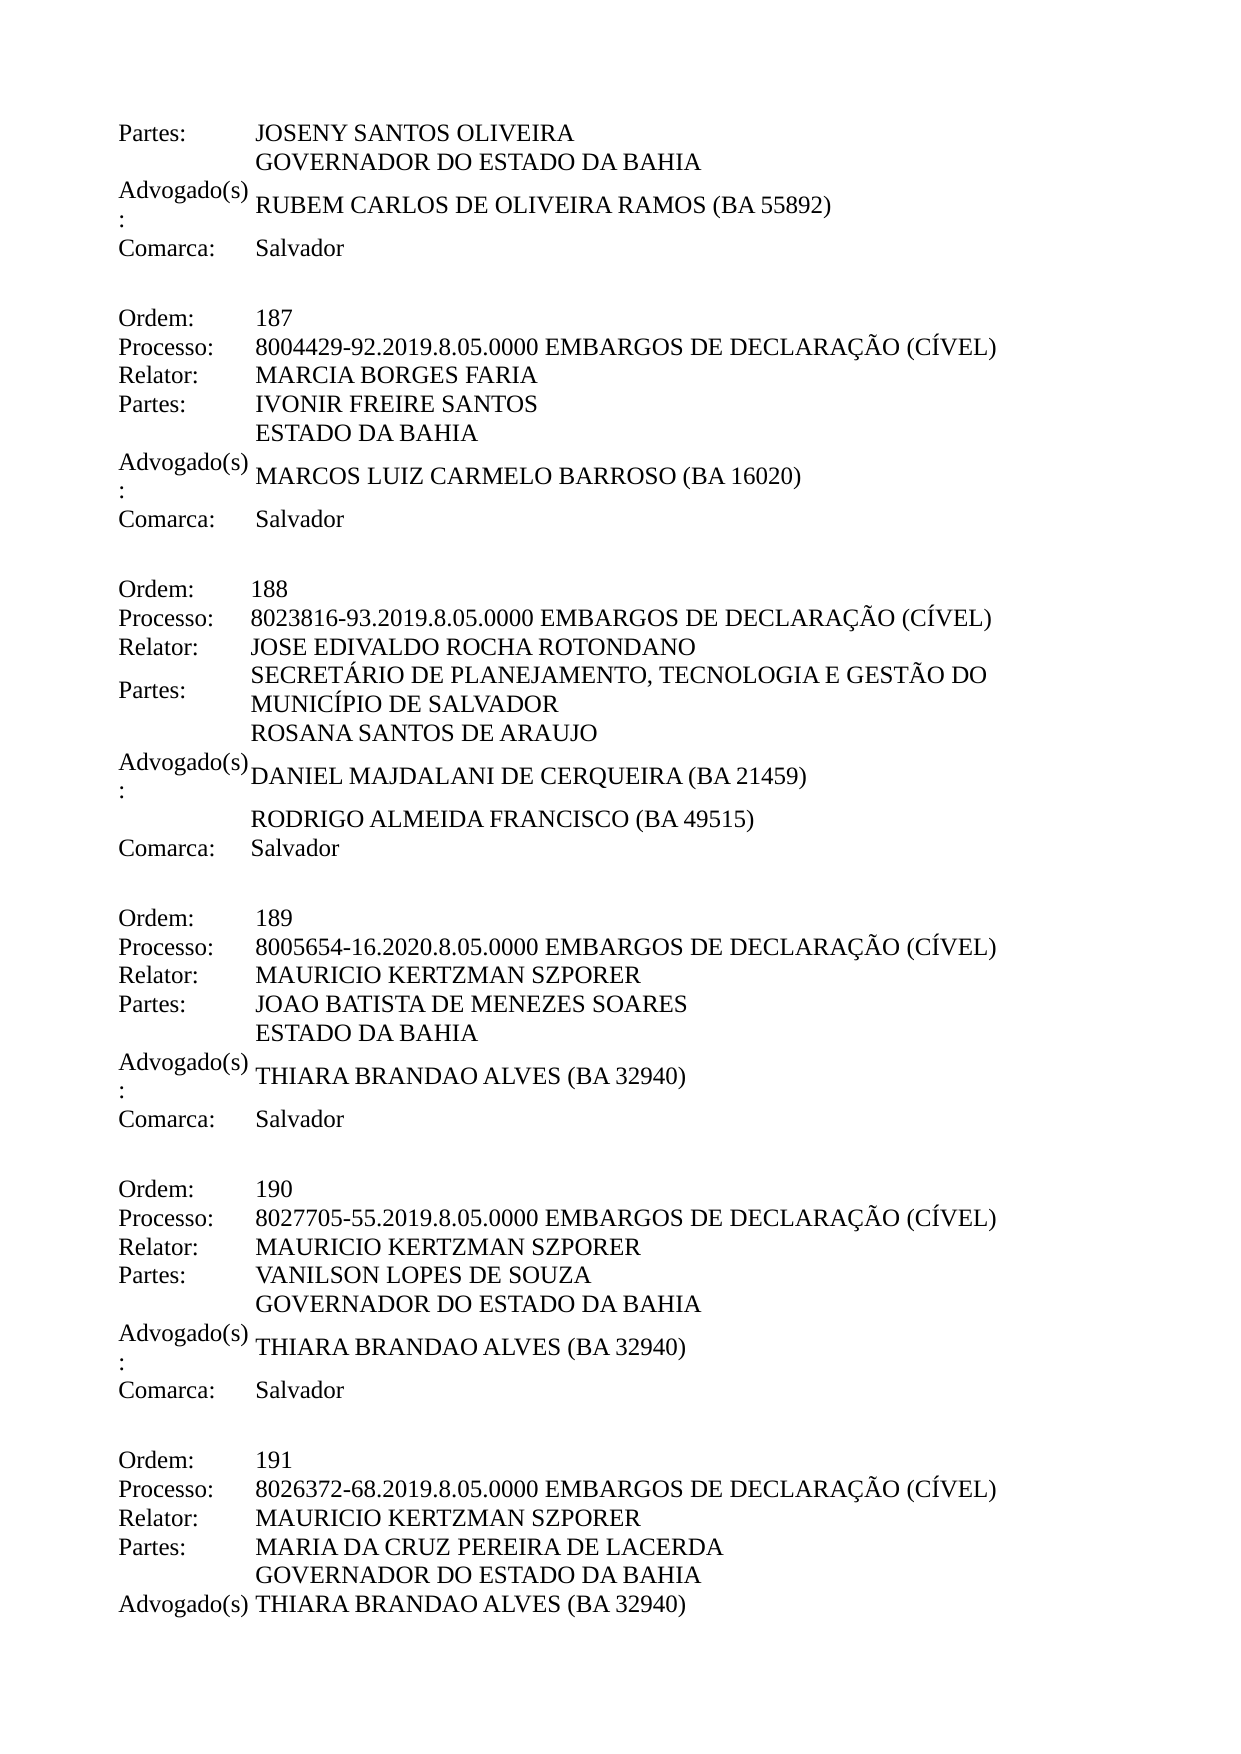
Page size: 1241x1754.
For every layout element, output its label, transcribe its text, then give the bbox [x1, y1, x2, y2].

table_header Ordem: [118, 1174, 255, 1203]
table_cell [118, 718, 250, 747]
table_cell ESTADO DA BAHIA [255, 1018, 997, 1047]
table_cell JOSENY SANTOS OLIVEIRA [255, 118, 997, 147]
table_cell GOVERNADOR DO ESTADO DA BAHIA [255, 147, 997, 176]
table_cell Advogado(s): [118, 747, 250, 804]
table_cell Salvador [255, 1376, 997, 1404]
table_cell Salvador [250, 833, 1122, 862]
table_header Ordem: [118, 903, 255, 932]
table_cell ROSANA SANTOS DE ARAUJO [250, 718, 1122, 747]
table_cell SECRETÁRIO DE PLANEJAMENTO, TECNOLOGIA E GESTÃO DO MUNICÍPIO DE SALVADOR [250, 661, 1122, 718]
table_cell MAURICIO KERTZMAN SZPORER [255, 1503, 997, 1532]
table_header 191 [255, 1446, 997, 1474]
table_cell THIARA BRANDAO ALVES (BA 32940) [255, 1318, 997, 1376]
table_cell [118, 1018, 255, 1047]
table_cell Salvador [255, 1104, 997, 1133]
table_cell MAURICIO KERTZMAN SZPORER [255, 1232, 997, 1261]
table_cell Processo: [118, 332, 255, 361]
table_cell ESTADO DA BAHIA [255, 418, 997, 447]
table_cell Advogado(s): [118, 1047, 255, 1104]
table_cell Salvador [255, 233, 997, 262]
table_cell Relator: [118, 361, 255, 389]
table_cell 8004429-92.2019.8.05.0000 EMBARGOS DE DECLARAÇÃO (CÍVEL) [255, 332, 997, 361]
table_cell GOVERNADOR DO ESTADO DA BAHIA [255, 1561, 997, 1589]
table_cell [118, 1561, 255, 1589]
table_cell JOAO BATISTA DE MENEZES SOARES [255, 989, 997, 1018]
table_cell Salvador [255, 504, 997, 533]
table_cell Partes: [118, 1261, 255, 1289]
table_header 187 [255, 303, 997, 332]
table_cell Processo: [118, 932, 255, 961]
table_cell Processo: [118, 603, 250, 632]
table_cell Comarca: [118, 1376, 255, 1404]
table_cell Comarca: [118, 1104, 255, 1133]
table_header Ordem: [118, 303, 255, 332]
table_cell MARCOS LUIZ CARMELO BARROSO (BA 16020) [255, 447, 997, 504]
table_cell Processo: [118, 1203, 255, 1232]
table_cell Advogado(s): [118, 447, 255, 504]
table_cell Partes: [118, 118, 255, 147]
table_cell [118, 418, 255, 447]
table_header 188 [250, 574, 1122, 603]
table_cell Relator: [118, 961, 255, 989]
table_cell 8005654-16.2020.8.05.0000 EMBARGOS DE DECLARAÇÃO (CÍVEL) [255, 932, 997, 961]
table_cell MAURICIO KERTZMAN SZPORER [255, 961, 997, 989]
table_cell Processo: [118, 1474, 255, 1503]
table_header 190 [255, 1174, 997, 1203]
table_cell [118, 1289, 255, 1318]
table_cell THIARA BRANDAO ALVES (BA 32940) [255, 1589, 997, 1618]
table_cell 8026372-68.2019.8.05.0000 EMBARGOS DE DECLARAÇÃO (CÍVEL) [255, 1474, 997, 1503]
table_cell THIARA BRANDAO ALVES (BA 32940) [255, 1047, 997, 1104]
table_cell GOVERNADOR DO ESTADO DA BAHIA [255, 1289, 997, 1318]
table_cell Relator: [118, 1503, 255, 1532]
table_cell [118, 147, 255, 176]
table_cell Comarca: [118, 504, 255, 533]
table_cell 8023816-93.2019.8.05.0000 EMBARGOS DE DECLARAÇÃO (CÍVEL) [250, 603, 1122, 632]
table_cell [118, 804, 250, 833]
table_cell RODRIGO ALMEIDA FRANCISCO (BA 49515) [250, 804, 1122, 833]
table_cell VANILSON LOPES DE SOUZA [255, 1261, 997, 1289]
table_cell Relator: [118, 632, 250, 661]
table_cell Partes: [118, 389, 255, 418]
table_cell IVONIR FREIRE SANTOS [255, 389, 997, 418]
table_cell Comarca: [118, 233, 255, 262]
table_cell Comarca: [118, 833, 250, 862]
table_cell RUBEM CARLOS DE OLIVEIRA RAMOS (BA 55892) [255, 176, 997, 233]
table_header Ordem: [118, 1446, 255, 1474]
table_cell MARCIA BORGES FARIA [255, 361, 997, 389]
table_cell DANIEL MAJDALANI DE CERQUEIRA (BA 21459) [250, 747, 1122, 804]
table_cell JOSE EDIVALDO ROCHA ROTONDANO [250, 632, 1122, 661]
table_cell Relator: [118, 1232, 255, 1261]
table_header 189 [255, 903, 997, 932]
table_cell Partes: [118, 989, 255, 1018]
table_cell Partes: [118, 661, 250, 718]
table_cell Advogado(s) [118, 1589, 255, 1618]
table_cell 8027705-55.2019.8.05.0000 EMBARGOS DE DECLARAÇÃO (CÍVEL) [255, 1203, 997, 1232]
table_cell Partes: [118, 1532, 255, 1561]
table_cell Advogado(s): [118, 1318, 255, 1376]
table_header Ordem: [118, 574, 250, 603]
table_cell Advogado(s): [118, 176, 255, 233]
table_cell MARIA DA CRUZ PEREIRA DE LACERDA [255, 1532, 997, 1561]
